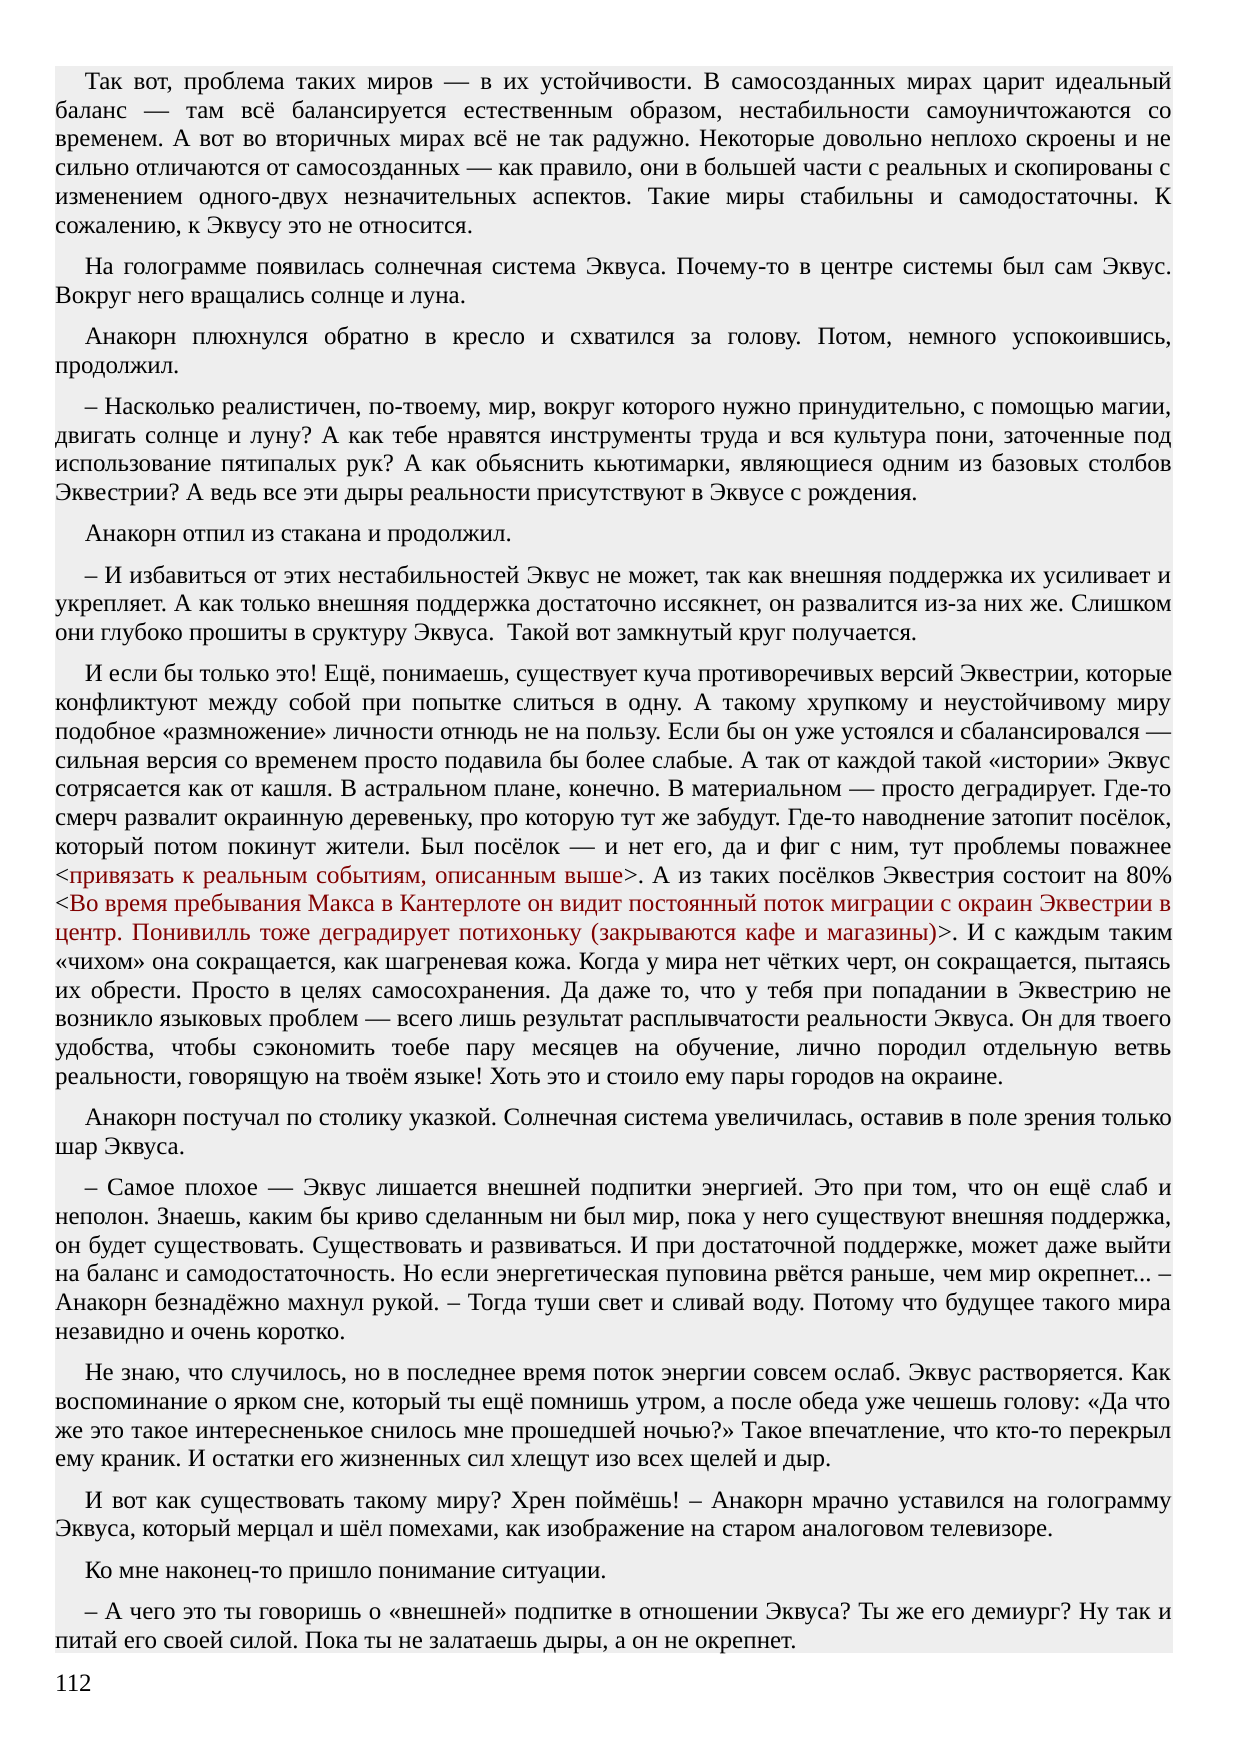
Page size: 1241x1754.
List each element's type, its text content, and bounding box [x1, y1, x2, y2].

text Не знаю, что случилось, но в последнее время поток энергии совсем ослаб. Эквус растворяется. Как воспоминание о ярком сне, который ты ещё помнишь утром, а после обеда уже чешешь голову: «Да что же это такое интересненькое снилось мне прошедшей ночью?» Такое впечатление, что кто-то перекрыл ему краник. И остатки его жизненных сил хлещут изо всех щелей и дыр. [55, 1357, 1173, 1472]
text И если бы только это! Ещё, понимаешь, существует куча противоречивых версий Эквестрии, которые конфликтуют между собой при попытке слиться в одну. А такому хрупкому и неустойчивому миру подобное «размножение» личности отнюдь не на пользу. Если бы он уже устоялся и сбалансировался — сильная версия со временем просто подавила бы более слабые. А так от каждой такой «истории» Эквус сотрясается как от кашля. В астральном плане, конечно. В материальном — просто деградирует. Где-то смерч развалит окраинную деревеньку, про которую тут же забудут. Где-то наводнение затопит посёлок, который потом покинут жители. Был посёлок — и нет его, да и фиг с ним, тут проблемы поважнее <привязать к реальным событиям, описанным выше>. А из таких посёлков Эквестрия состоит на 80% <Во время пребывания Макса в Кантерлоте он видит постоянный поток миграции с окраин Эквестрии в центр. Понивилль тоже деградирует потихоньку (закрываются кафе и магазины)>. И с каждым таким «чихом» она сокращается, как шагреневая кожа. Когда у мира нет чётких черт, он сокращается, пытаясь их обрести. Просто в целях самосохранения. Да даже то, что у тебя при попадании в Эквестрию не возникло языковых проблем — всего лишь результат расплывчатости реальности Эквуса. Он для твоего удобства, чтобы сэкономить тоебе пару месяцев на обучение, лично породил отдельную ветвь реальности, говорящую на твоём языке! Хоть это и стоило ему пары городов на окраине. [55, 658, 1173, 1090]
text И вот как существовать такому миру? Хрен поймёшь! – Анакорн мрачно уставился на голограмму Эквуса, который мерцал и шёл помехами, как изображение на старом аналоговом телевизоре. [55, 1485, 1173, 1542]
text На голограмме появилась солнечная система Эквуса. Почему-то в центре системы был сам Эквус. Вокруг него вращались солнце и луна. [55, 251, 1173, 308]
text – Насколько реалистичен, по-твоему, мир, вокруг которого нужно принудительно, с помощью магии, двигать солнце и луну? А как тебе нравятся инструменты труда и вся культура пони, заточенные под использование пятипалых рук? А как обьяснить кьютимарки, являющиеся одним из базовых столбов Эквестрии? А ведь все эти дыры реальности присутствуют в Эквусе с рождения. [55, 391, 1173, 506]
text Анакорн отпил из стакана и продолжил. [55, 518, 1173, 547]
text – Самое плохое — Эквус лишается внешней подпитки энергией. Это при том, что он ещё слаб и неполон. Знаешь, каким бы криво сделанным ни был мир, пока у него существуют внешняя поддержка, он будет существовать. Существовать и развиваться. И при достаточной поддержке, может даже выйти на баланс и самодостаточность. Но если энергетическая пуповина рвётся раньше, чем мир окрепнет... – Анакорн безнадёжно махнул рукой. – Тогда туши свет и сливай воду. Потому что будущее такого мира незавидно и очень коротко. [55, 1172, 1173, 1345]
text – А чего это ты говоришь о «внешней» подпитке в отношении Эквуса? Ты же его демиург? Ну так и питай его своей силой. Пока ты не залатаешь дыры, а он не окрепнет. [55, 1596, 1173, 1653]
text Анакорн плюхнулся обратно в кресло и схватился за голову. Потом, немного успокоившись, продолжил. [55, 321, 1173, 378]
text – И избавиться от этих нестабильностей Эквус не может, так как внешняя поддержка их усиливает и укрепляет. А как только внешняя поддержка достаточно иссякнет, он развалится из-за них же. Слишком они глубоко прошиты в сруктуру Эквуса. Такой вот замкнутый круг получается. [55, 560, 1173, 646]
text Анакорн постучал по столику указкой. Солнечная система увеличилась, оставив в поле зрения только шар Эквуса. [55, 1102, 1173, 1160]
text Так вот, проблема таких миров — в их устойчивости. В самосозданных мирах царит идеальный баланс — там всё балансируется естественным образом, нестабильности самоуничтожаются со временем. А вот во вторичных мирах всё не так радужно. Некоторые довольно неплохо скроены и не сильно отличаются от самосозданных — как правило, они в большей части с реальных и скопированы с изменением одного-двух незначительных аспектов. Такие миры стабильны и самодостаточны. К сожалению, к Эквусу это не относится. [55, 66, 1173, 238]
text Ко мне наконец-то пришло понимание ситуации. [55, 1555, 1173, 1583]
